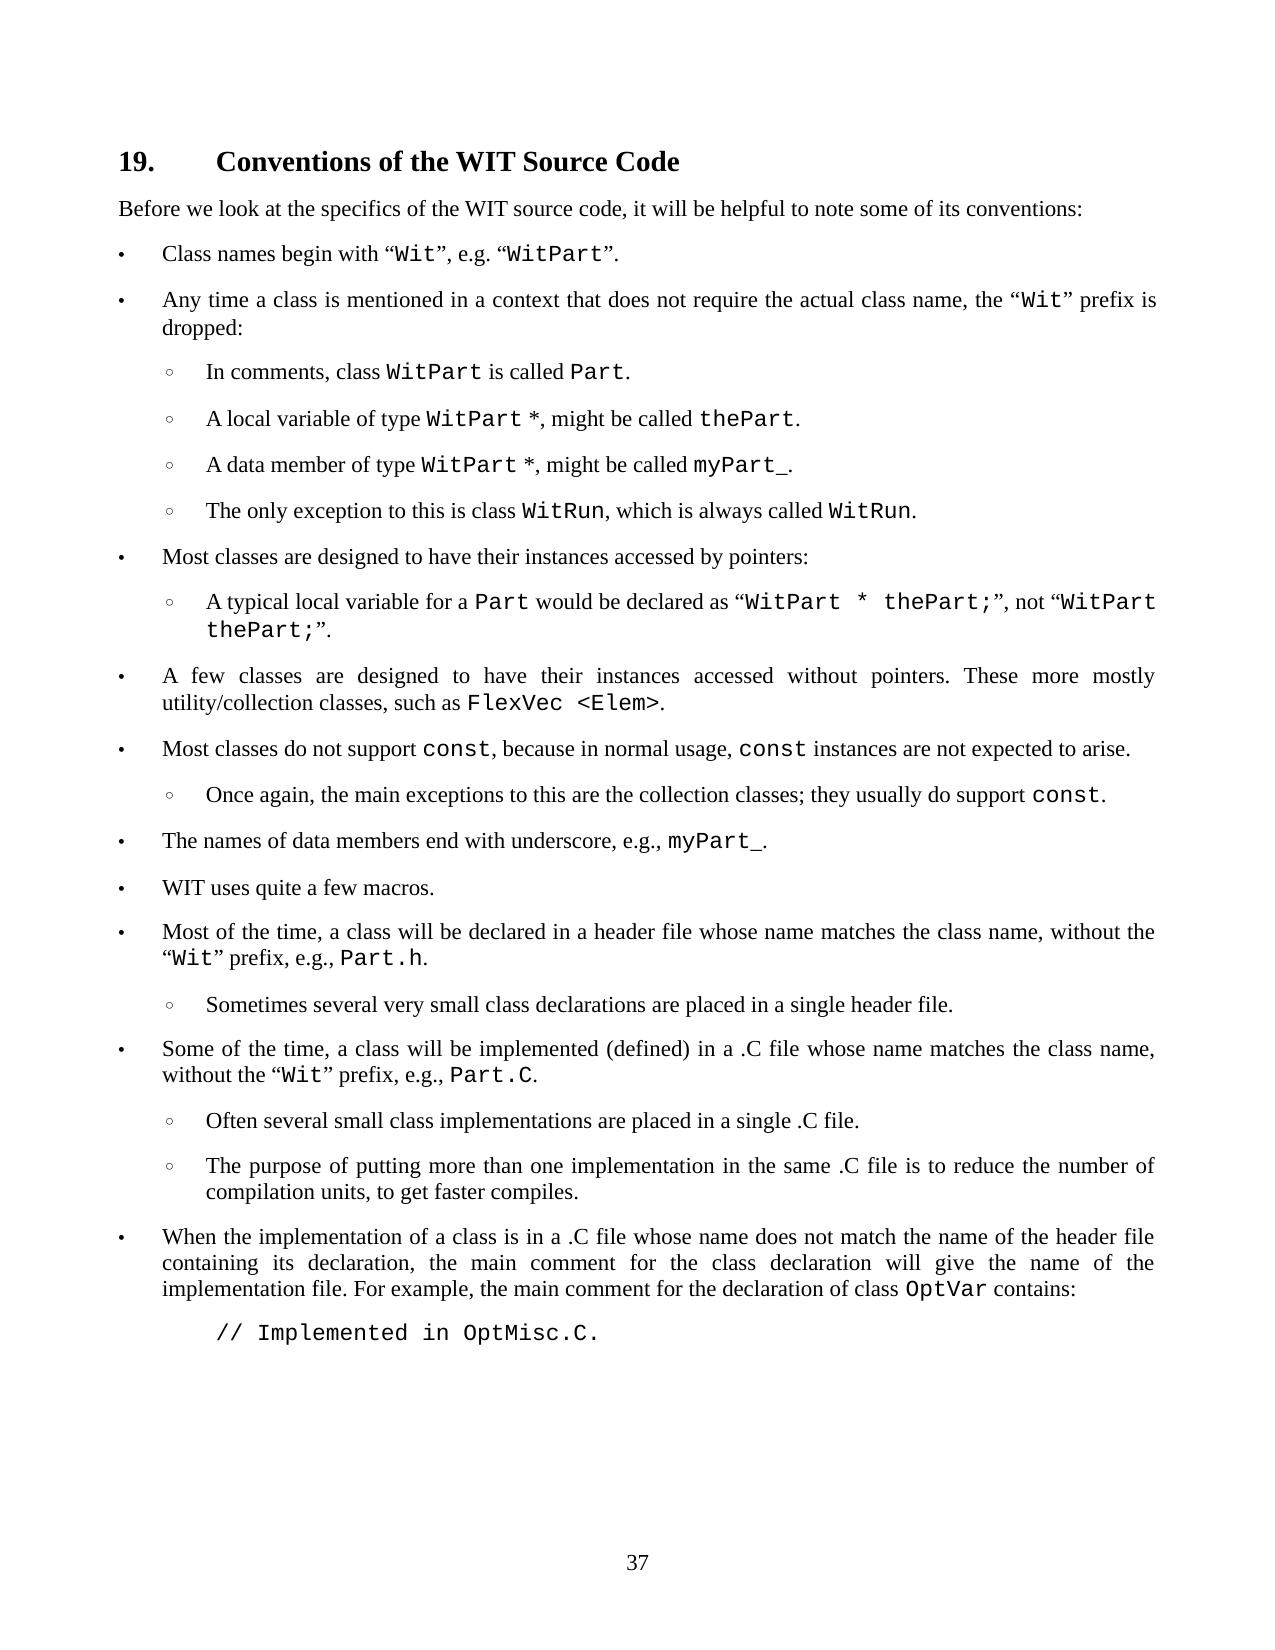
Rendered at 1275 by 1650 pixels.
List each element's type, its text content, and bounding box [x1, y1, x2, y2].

list Most classes do not support const, because in normal usage, const instances are not expected to arise. [118, 735, 1157, 763]
list A local variable of type WitPart *, might be called thePart. [162, 405, 1157, 433]
list Often several small class implementations are placed in a single .C file. [162, 1108, 1157, 1134]
list WIT uses quite a few macros. [118, 874, 1157, 900]
list A few classes are designed to have their instances accessed without pointers. These more mostly utility/collection classes, such as FlexVec <Elem>. [118, 662, 1157, 717]
list Sometimes several very small class declarations are placed in a single header file. [162, 991, 1157, 1017]
text // Implemented in OptMisc.C. [118, 1322, 1157, 1348]
subtitle Conventions of the WIT Source Code [118, 144, 1157, 177]
list In comments, class WitPart is called Part. [162, 358, 1157, 387]
list Most classes are designed to have their instances accessed by pointers: [118, 543, 1157, 570]
list Class names begin with “Wit”, e.g. “WitPart”. [118, 239, 1157, 268]
list Some of the time, a class will be implemented (defined) in a .C file whose name matches the class name, without the “Wit” prefix, e.g., Part.C. [118, 1035, 1157, 1089]
list A data member of type WitPart *, might be called myPart_. [162, 451, 1157, 479]
list Any time a class is mentioned in a context that does not require the actual class name, the “Wit” prefix is dropped: [118, 286, 1157, 340]
list When the implementation of a class is in a .C file whose name does not match the name of the header file containing its declaration, the main comment for the class declaration will give the name of the implementation file. For example, the main comment for the declaration of class OptVar contains: [118, 1223, 1157, 1304]
list Most of the time, a class will be declared in a header file whose name matches the class name, without the “Wit” prefix, e.g., Part.h. [118, 918, 1157, 973]
list The only exception to this is class WitRun, which is always called WitRun. [162, 497, 1157, 525]
list A typical local variable for a Part would be declared as “WitPart * thePart;”, not “WitPart thePart;”. [162, 588, 1157, 644]
list The names of data members end with underscore, e.g., myPart_. [118, 827, 1157, 856]
text Before we look at the specifics of the WIT source code, it will be helpful to note some of its conventions: [118, 195, 1157, 222]
list The purpose of putting more than one implementation in the same .C file is to reduce the number of compilation units, to get faster compiles. [162, 1152, 1157, 1205]
list Once again, the main exceptions to this are the collection classes; they usually do support const. [162, 781, 1157, 809]
